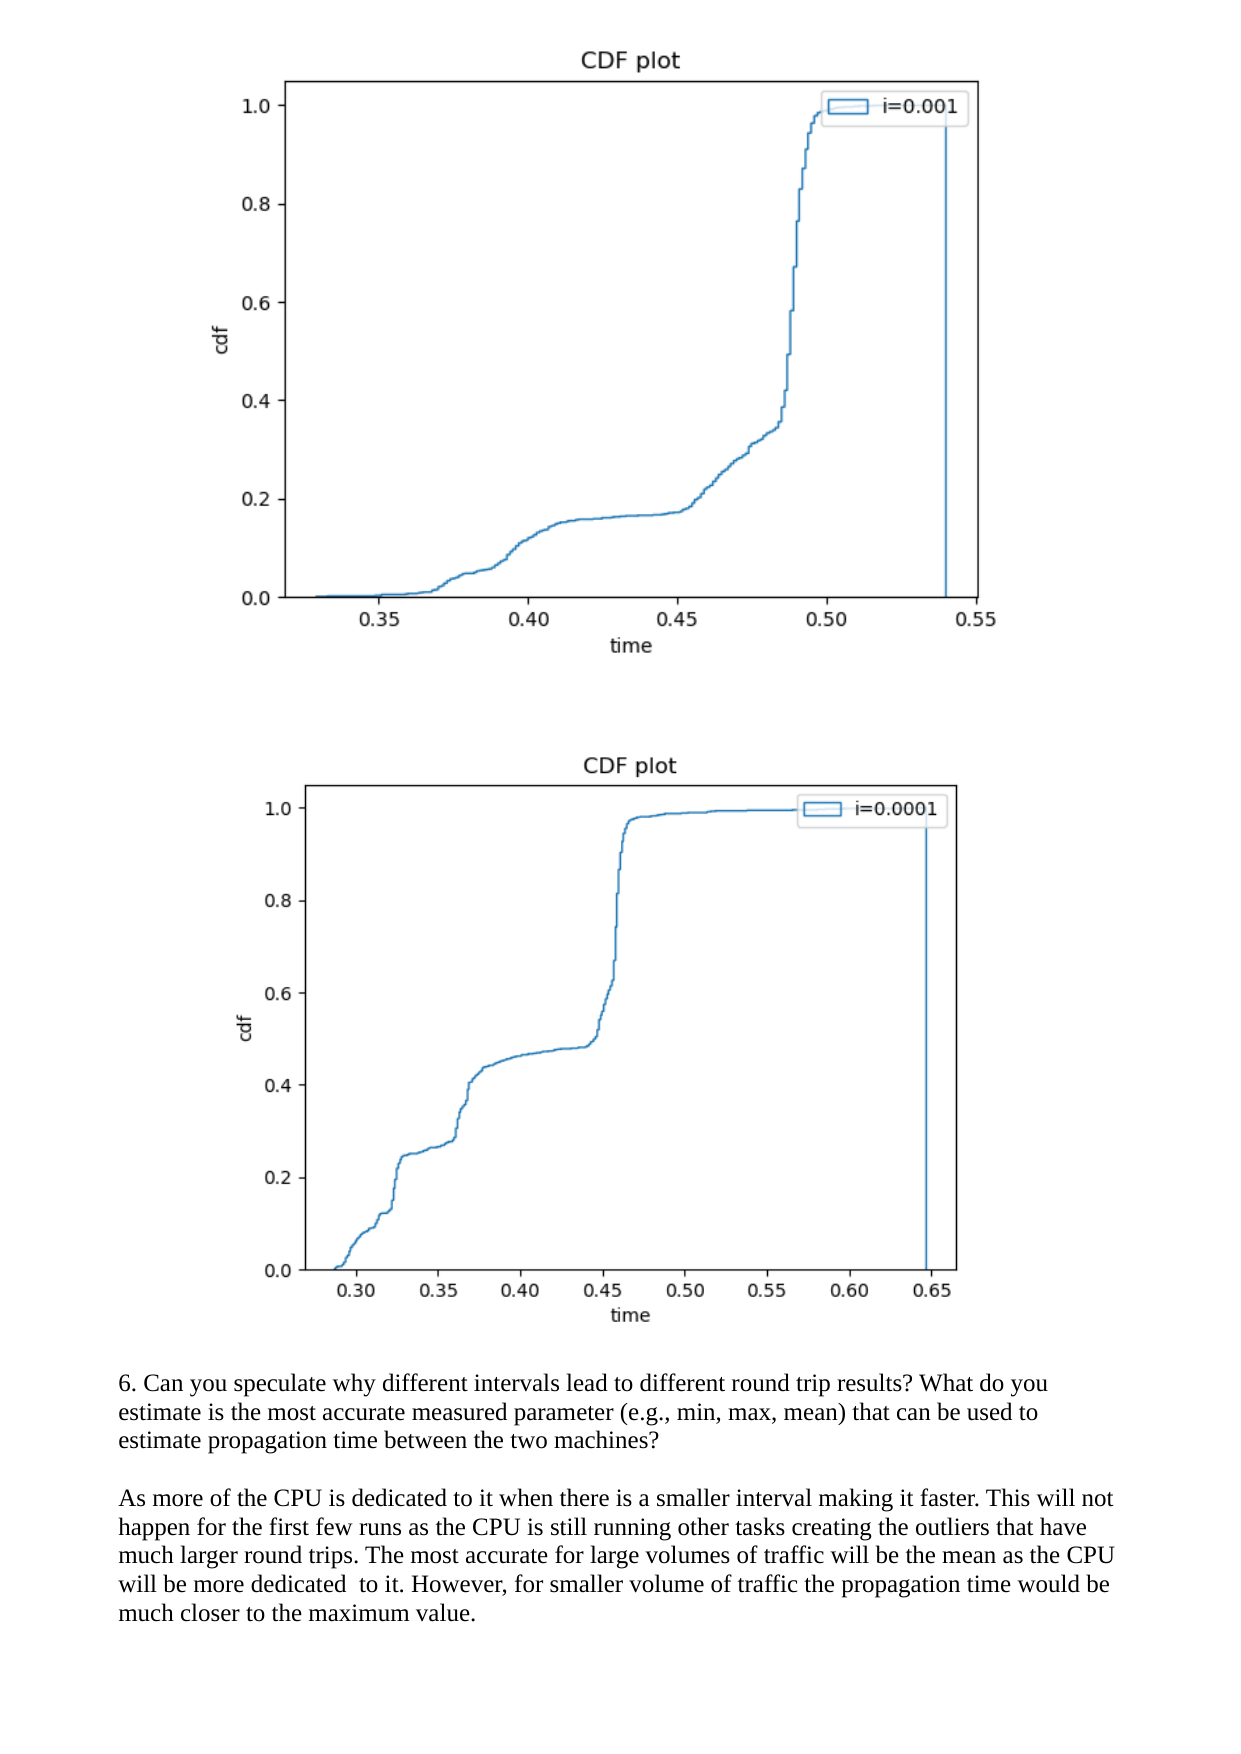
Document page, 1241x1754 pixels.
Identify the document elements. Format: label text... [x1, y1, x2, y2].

picture [200, 709, 1040, 1339]
text 6. Can you speculate why different intervals lead to different round trip results? What do you estimate is the most accurate measured parameter (e.g., min, max, mean) that can be used to estimate propagation time between the two machines? [118, 1368, 1122, 1454]
text As more of the CPU is dedicated to it when there is a smaller interval making it faster. This will not happen for the first few runs as the CPU is still running other tasks creating the outliers that have much larger round trips. The most accurate for large volumes of traffic will be the mean as the CPU will be more dedicated to it. However, for smaller volume of traffic the propagation time would be much closer to the maximum value. [118, 1483, 1122, 1627]
picture [173, 0, 1067, 671]
